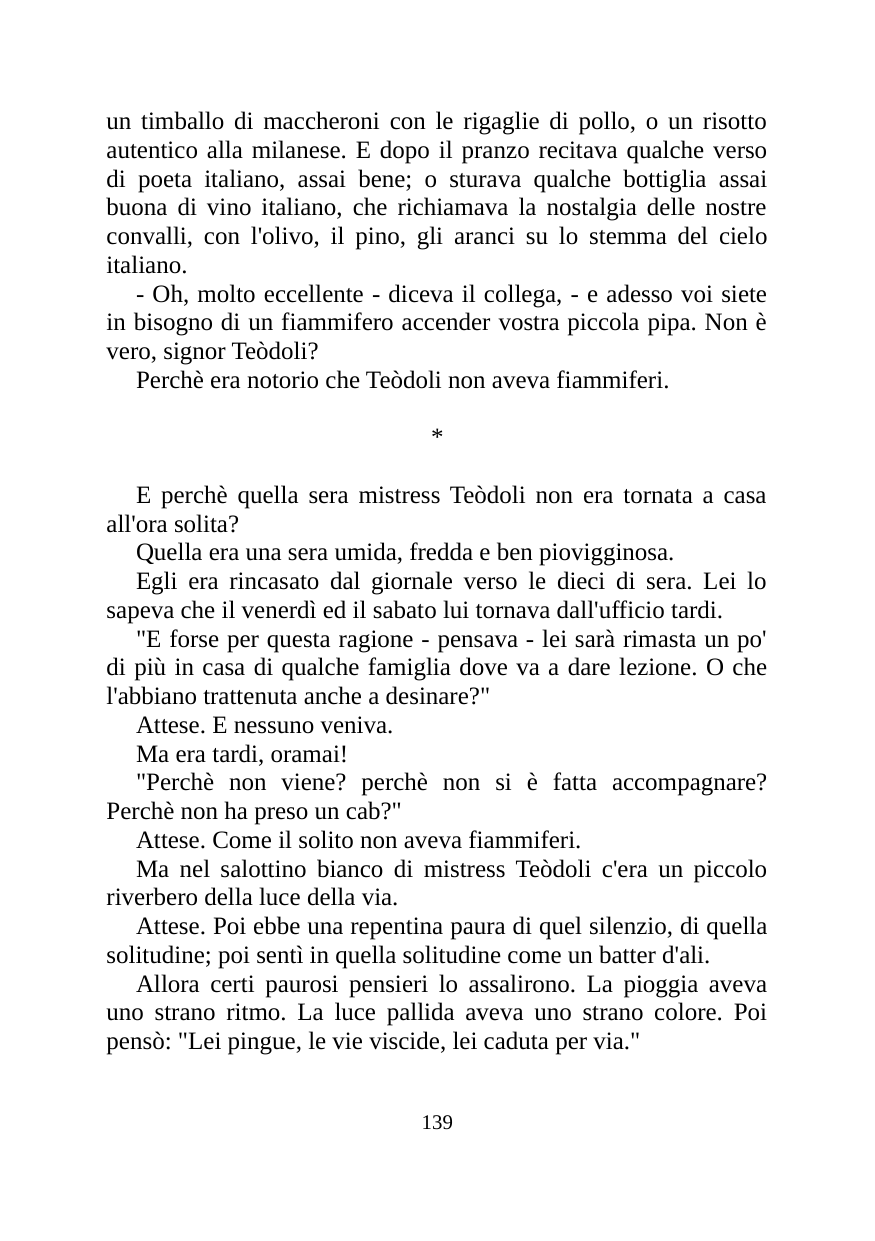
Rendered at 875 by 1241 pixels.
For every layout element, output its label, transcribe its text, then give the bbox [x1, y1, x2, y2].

text Ma nel salottino bianco di mistress Teòdoli c'era un piccolo riverbero della luce della via. [106, 854, 768, 911]
text Attese. E nessuno veniva. [106, 710, 768, 739]
text Egli era rincasato dal giornale verso le dieci di sera. Lei lo sapeva che il venerdì ed il sabato lui tornava dall'ufficio tardi. [106, 566, 768, 624]
text "E forse per questa ragione - pensava - lei sarà rimasta un po' di più in casa di qualche famiglia dove va a dare lezione. O che l'abbiano trattenuta anche a desinare?" [106, 624, 768, 710]
text Perchè era notorio che Teòdoli non aveva fiammiferi. [106, 365, 768, 394]
text Attese. Come il solito non aveva fiammiferi. [106, 825, 768, 854]
text Attese. Poi ebbe una repentina paura di quel silenzio, di quella solitudine; poi sentì in quella solitudine come un batter d'ali. [106, 911, 768, 969]
text Quella era una sera umida, fredda e ben piovigginosa. [106, 537, 768, 566]
text "Perchè non viene? perchè non si è fatta accompagnare? Perchè non ha preso un cab?" [106, 767, 768, 825]
text un timballo di maccheroni con le rigaglie di pollo, o un risotto autentico alla milanese. E dopo il pranzo recitava qualche verso di poeta italiano, assai bene; o sturava qualche bottiglia assai buona di vino italiano, che richiamava la nostalgia delle nostre convalli, con l'olivo, il pino, gli aranci su lo stemma del cielo italiano. [106, 106, 768, 279]
text - Oh, molto eccellente - diceva il collega, - e adesso voi siete in bisogno di un fiammifero accender vostra piccola pipa. Non è vero, signor Teòdoli? [106, 279, 768, 365]
text * [106, 422, 768, 451]
text Allora certi paurosi pensieri lo assalirono. La pioggia aveva uno strano ritmo. La luce pallida aveva uno strano colore. Poi pensò: "Lei pingue, le vie viscide, lei caduta per via." [106, 969, 768, 1055]
text E perchè quella sera mistress Teòdoli non era tornata a casa all'ora solita? [106, 480, 768, 537]
text Ma era tardi, oramai! [106, 739, 768, 767]
